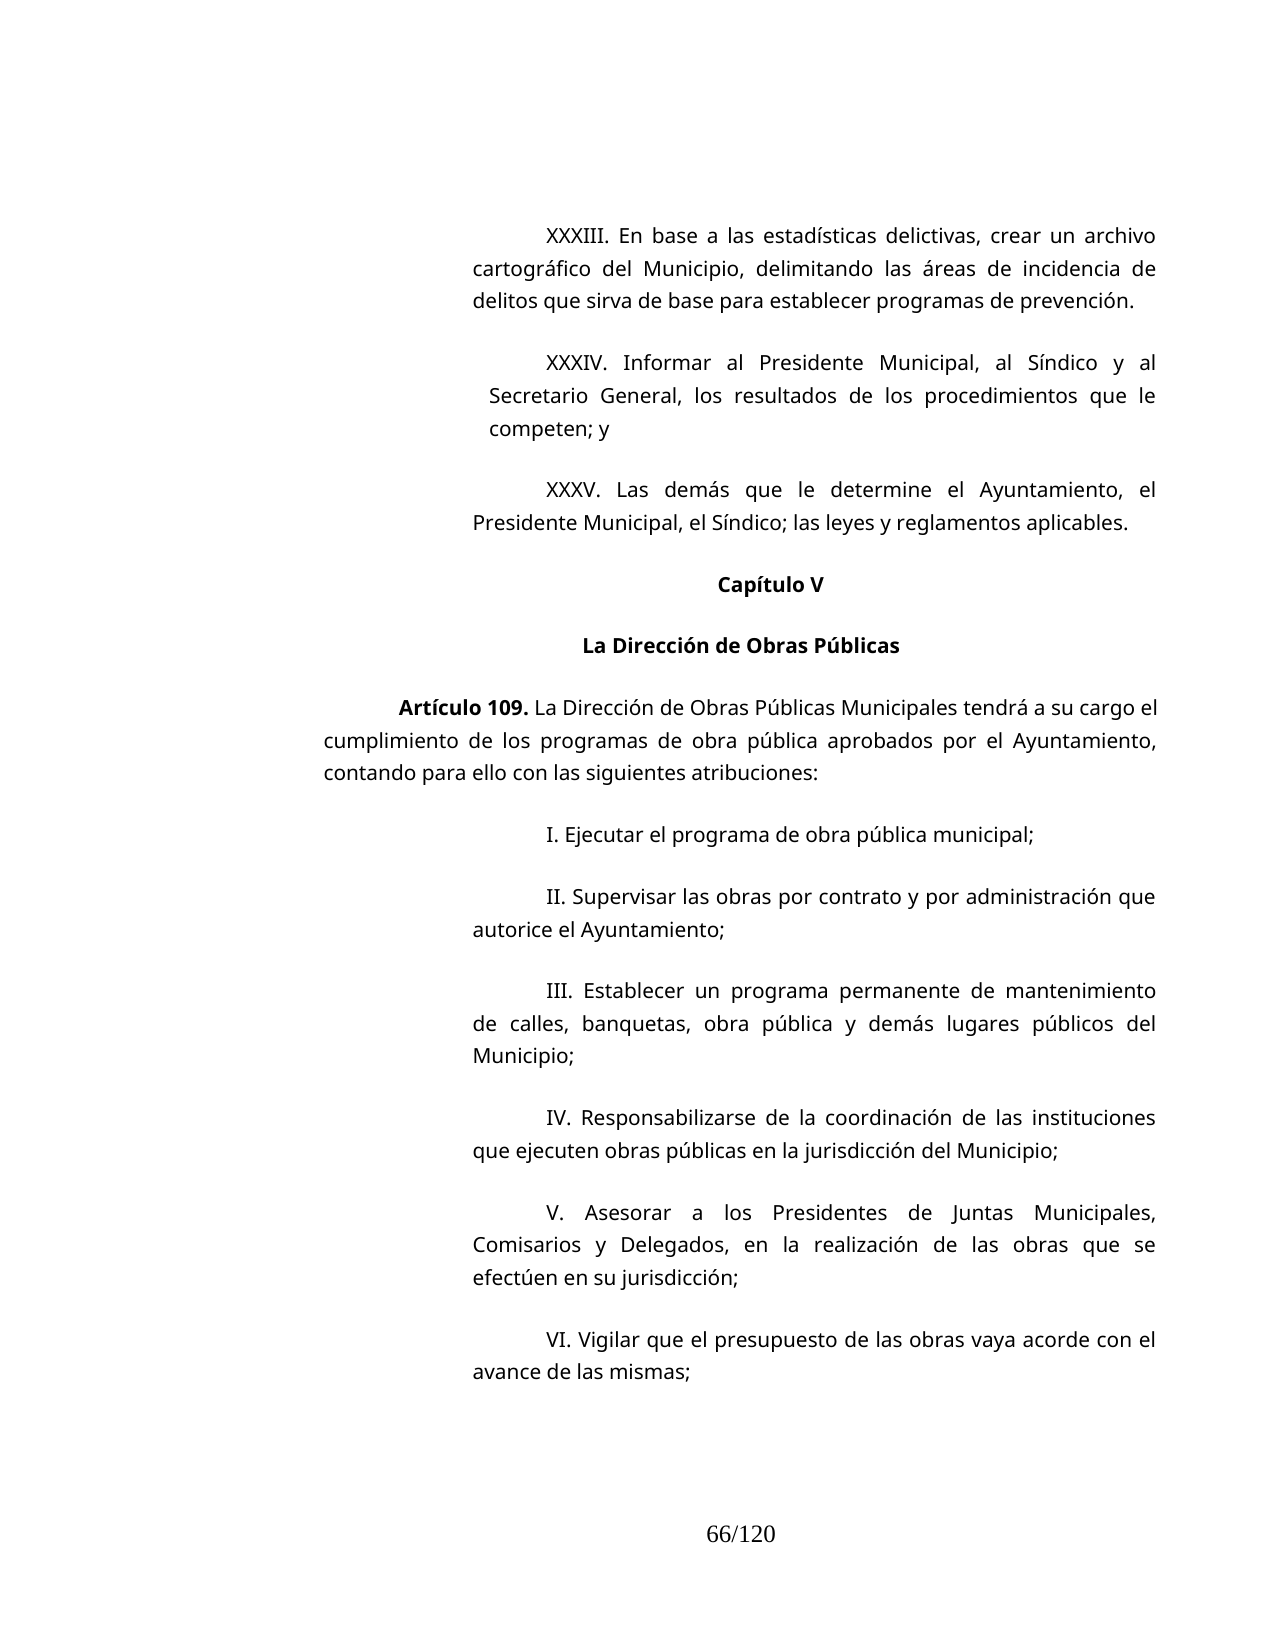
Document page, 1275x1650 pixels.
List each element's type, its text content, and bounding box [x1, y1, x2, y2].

text III. Establecer un programa permanente de mantenimiento de calles, banquetas, obra pública y demás lugares públicos del Municipio; [472, 976, 1157, 1070]
text IV. Responsabilizarse de la coordinación de las instituciones que ejecuten obras públicas en la jurisdicción del Municipio; [472, 1103, 1157, 1164]
text Artículo 109. La Dirección de Obras Públicas Municipales tendrá a su cargo el cumplimiento de los programas de obra pública aprobados por el Ayuntamiento, contando para ello con las siguientes atribuciones: [323, 693, 1158, 787]
text XXXV. Las demás que le determine el Ayuntamiento, el Presidente Municipal, el Síndico; las leyes y reglamentos aplicables. [472, 475, 1157, 536]
text II. Supervisar las obras por contrato y por administración que autorice el Ayuntamiento; [472, 882, 1157, 943]
text La Dirección de Obras Públicas [400, 632, 1082, 660]
text I. Ejecutar el programa de obra pública municipal; [472, 820, 1157, 849]
text XXXIII. En base a las estadísticas delictivas, crear un archivo cartográfico del Municipio, delimitando las áreas de incidencia de delitos que sirva de base para establecer programas de prevención. [472, 221, 1157, 315]
text XXXIV. Informar al Presidente Municipal, al Síndico y al Secretario General, los resultados de los procedimientos que le competen; y [489, 348, 1157, 442]
text Capítulo V [400, 570, 1141, 598]
text V. Asesorar a los Presidentes de Juntas Municipales, Comisarios y Delegados, en la realización de las obras que se efectúen en su jurisdicción; [472, 1198, 1157, 1291]
text VI. Vigilar que el presupuesto de las obras vaya acorde con el avance de las mismas; [472, 1325, 1157, 1386]
